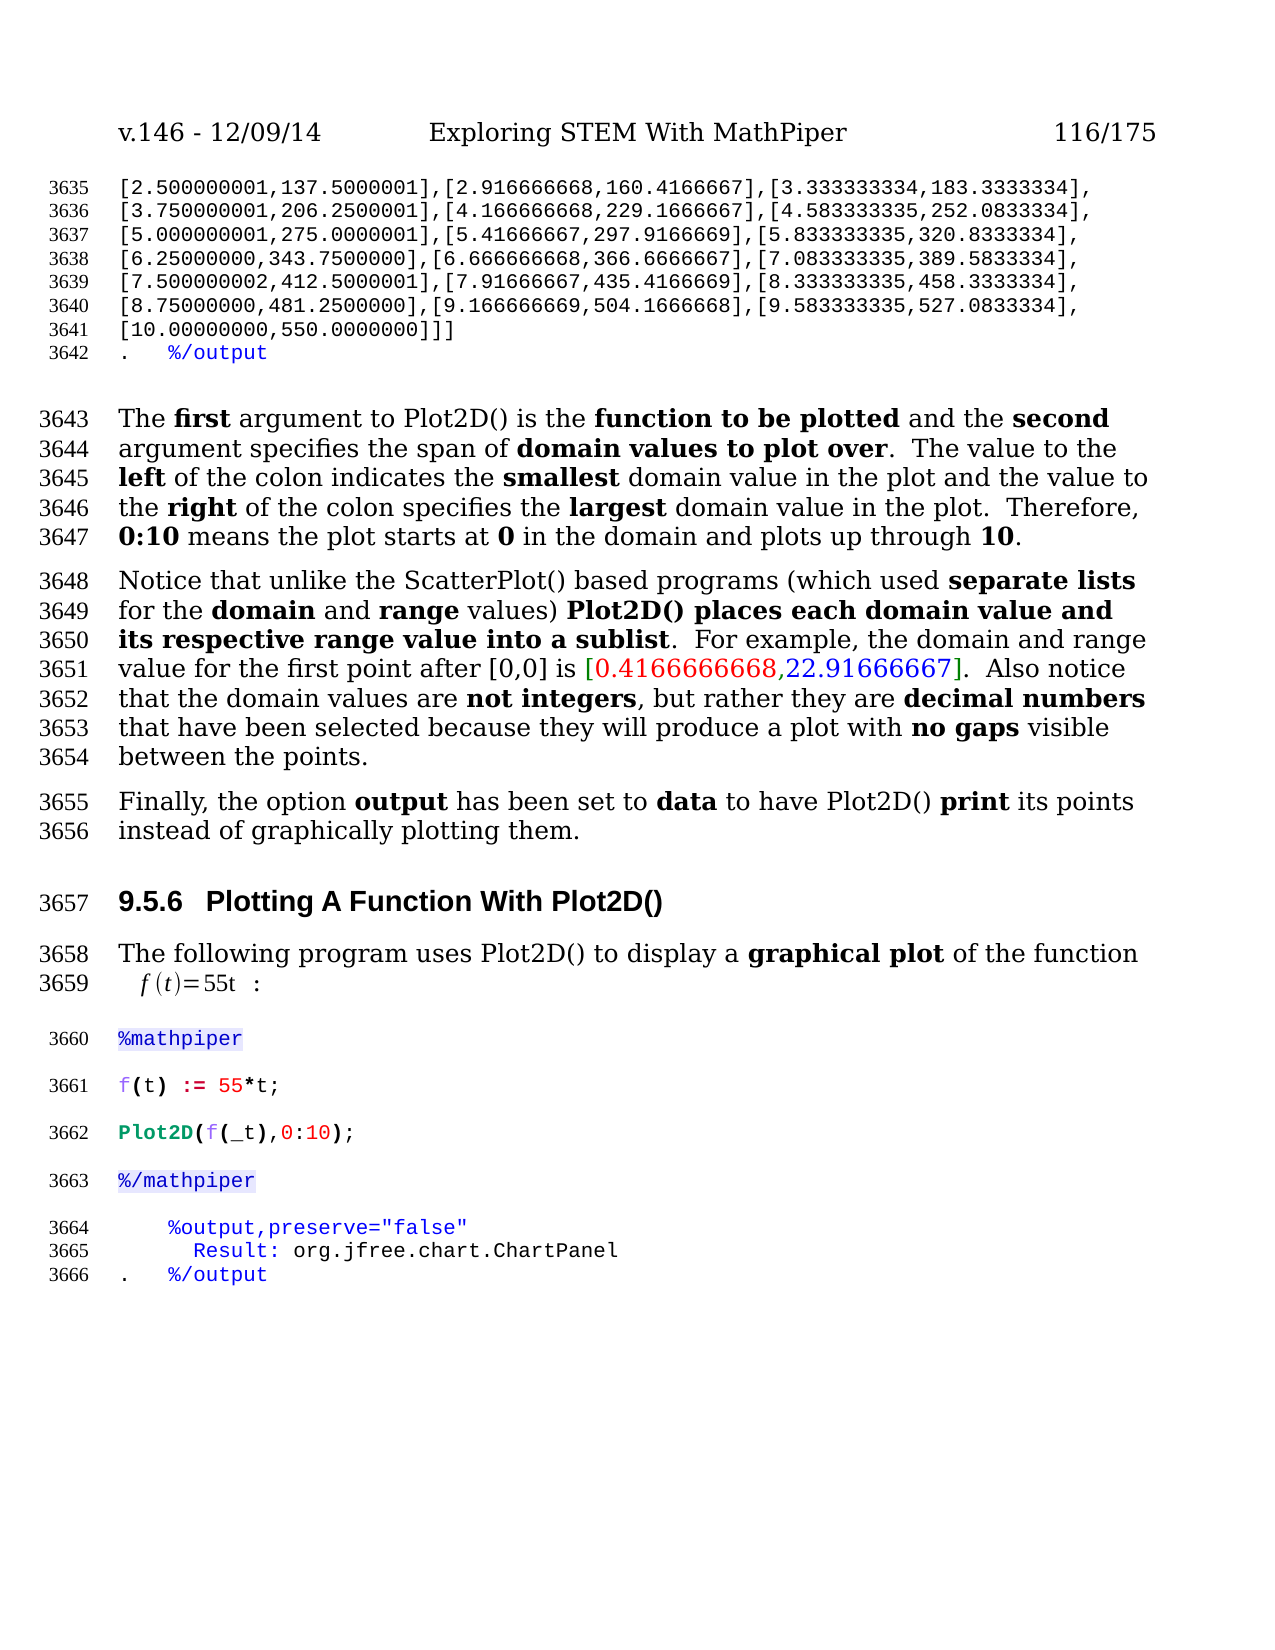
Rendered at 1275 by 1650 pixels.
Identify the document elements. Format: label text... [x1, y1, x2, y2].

text . %/output [118, 342, 1157, 366]
text [2.500000001,137.5000001],[2.916666668,160.4166667],[3.333333334,183.3333334],[3.750000001,206.2500001],[4.166666668,229.1666667],[4.583333335,252.0833334],[5.000000001,275.0000001],[5.41666667,297.9166669],[5.833333335,320.8333334],[6.25000000,343.7500000],[6.666666668,366.6666667],[7.083333335,389.5833334],[7.500000002,412.5000001],[7.91666667,435.4166669],[8.333333335,458.3333334],[8.75000000,481.2500000],[9.166666669,504.1666668],[9.583333335,527.0833334],[10.00000000,550.0000000]]] [118, 177, 1157, 342]
text The following program uses Plot2D() to display a graphical plot of the function: [118, 938, 1157, 998]
text %output,preserve="false" [118, 1217, 1157, 1241]
text Notice that unlike the ScatterPlot() based programs (which used separate lists for the domain and range values) Plot2D() places each domain value and its respective range value into a sublist. For example, the domain and range value for the first point after [0,0] is [0.4166666668,22.91666667]. Also notice that the domain values are not integers, but rather they are decimal numbers that have been selected because they will produce a plot with no gaps visible between the points. [118, 566, 1157, 771]
text Finally, the option output has been set to data to have Plot2D() print its points instead of graphically plotting them. [118, 786, 1157, 845]
text %mathpiper [118, 1028, 1157, 1051]
text . %/output [118, 1264, 1157, 1288]
text Plot2D(f(_t),0:10); [118, 1122, 1157, 1146]
text %/mathpiper [118, 1169, 1157, 1193]
text f(t) := 55*t; [118, 1075, 1157, 1099]
subtitle Plotting A Function With Plot2D() [118, 884, 1157, 918]
text The first argument to Plot2D() is the function to be plotted and the second argument specifies the span of domain values to plot over. The value to the left of the colon indicates the smallest domain value in the plot and the value to the right of the colon specifies the largest domain value in the plot. Therefore, 0:10 means the plot starts at 0 in the domain and plots up through 10. [118, 404, 1157, 551]
text Result: org.jfree.chart.ChartPanel [118, 1241, 1157, 1264]
